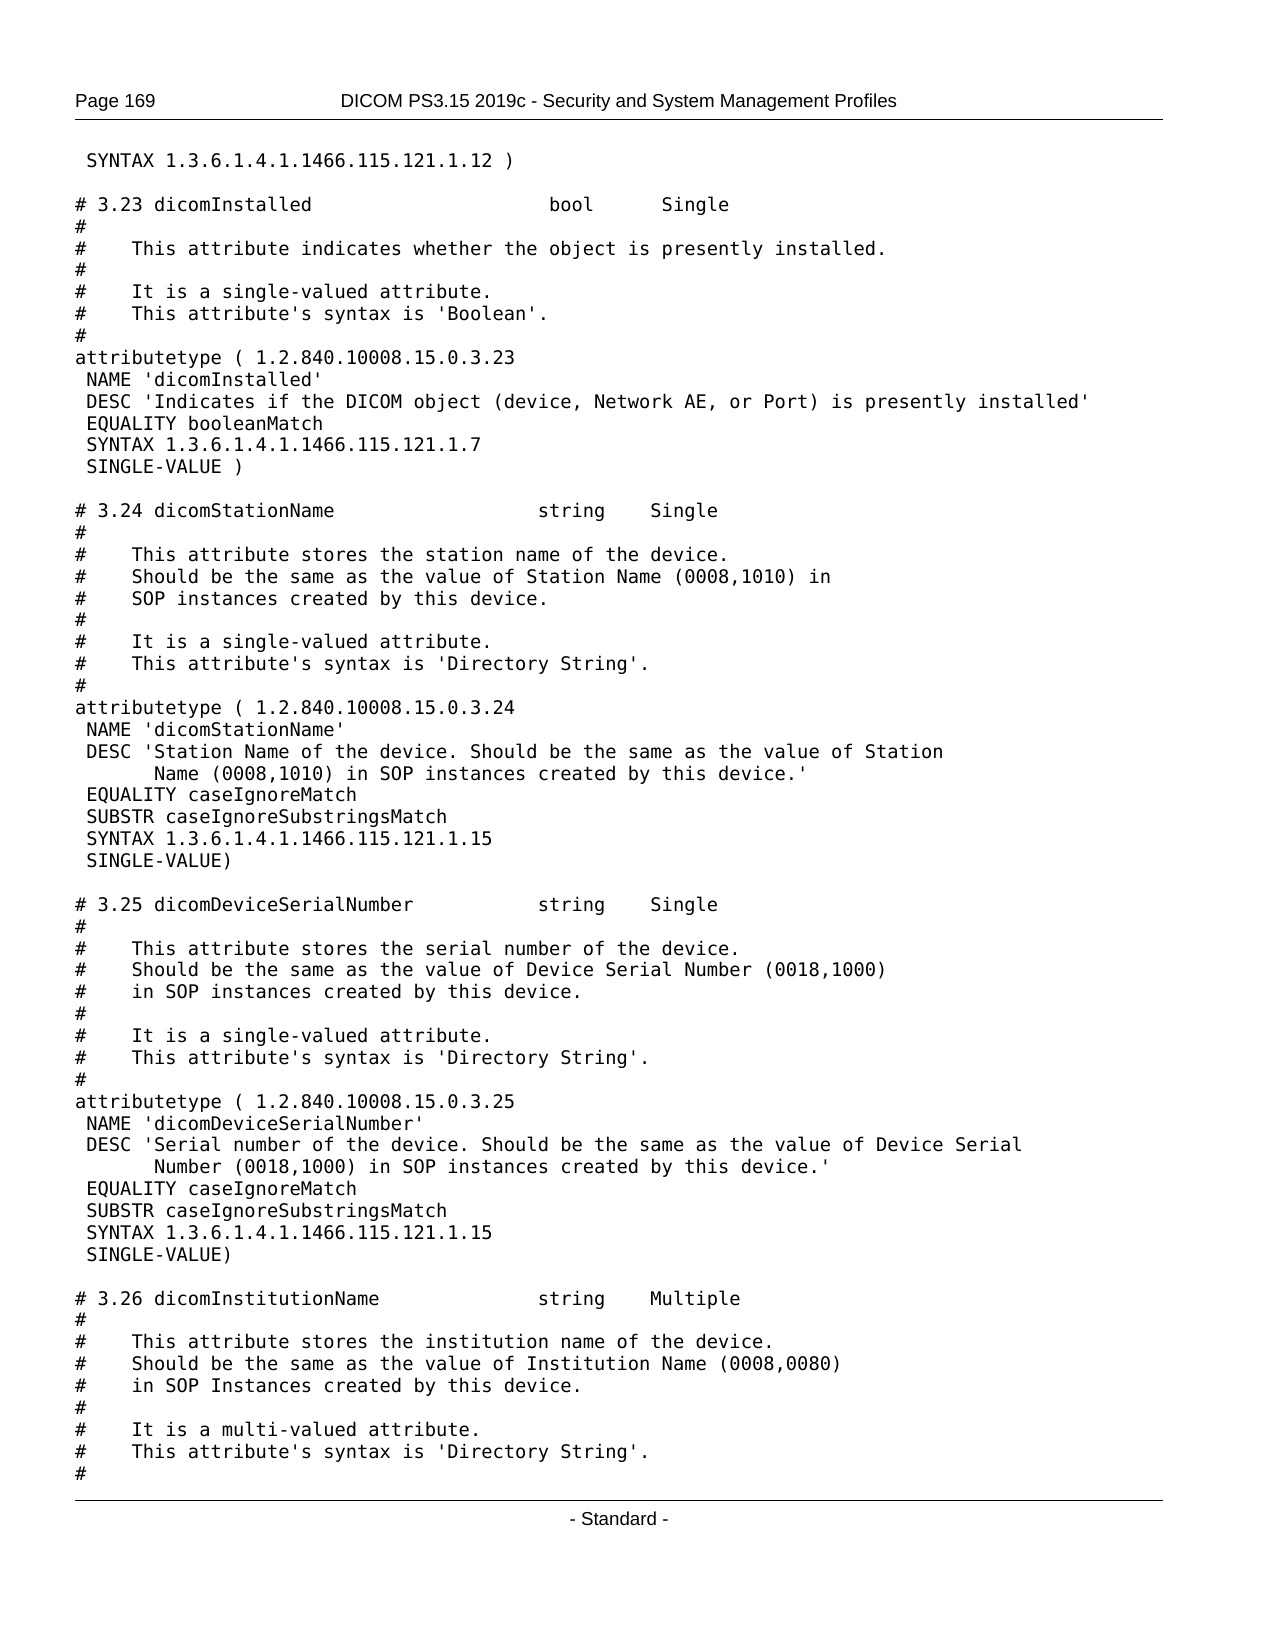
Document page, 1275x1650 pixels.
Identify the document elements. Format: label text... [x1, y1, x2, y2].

text SYNTAX 1.3.6.1.4.1.1466.115.121.1.12 ) # 3.23 dicomInstalled bool Single # # This attribute indicates whether the object is presently installed. # # It is a single-valued attribute. # This attribute's syntax is 'Boolean'. # attributetype ( 1.2.840.10008.15.0.3.23 NAME 'dicomInstalled' DESC 'Indicates if the DICOM object (device, Network AE, or Port) is presently installed' EQUALITY booleanMatch SYNTAX 1.3.6.1.4.1.1466.115.121.1.7 SINGLE-VALUE ) # 3.24 dicomStationName string Single # # This attribute stores the station name of the device. # Should be the same as the value of Station Name (0008,1010) in # SOP instances created by this device. # # It is a single-valued attribute. # This attribute's syntax is 'Directory String'. # attributetype ( 1.2.840.10008.15.0.3.24 NAME 'dicomStationName' DESC 'Station Name of the device. Should be the same as the value of Station Name (0008,1010) in SOP instances created by this device.' EQUALITY caseIgnoreMatch SUBSTR caseIgnoreSubstringsMatch SYNTAX 1.3.6.1.4.1.1466.115.121.1.15 SINGLE-VALUE) # 3.25 dicomDeviceSerialNumber string Single # # This attribute stores the serial number of the device. # Should be the same as the value of Device Serial Number (0018,1000) # in SOP instances created by this device. # # It is a single-valued attribute. # This attribute's syntax is 'Directory String'. # attributetype ( 1.2.840.10008.15.0.3.25 NAME 'dicomDeviceSerialNumber' DESC 'Serial number of the device. Should be the same as the value of Device Serial Number (0018,1000) in SOP instances created by this device.' EQUALITY caseIgnoreMatch SUBSTR caseIgnoreSubstringsMatch SYNTAX 1.3.6.1.4.1.1466.115.121.1.15 SINGLE-VALUE) # 3.26 dicomInstitutionName string Multiple # # This attribute stores the institution name of the device. # Should be the same as the value of Institution Name (0008,0080) # in SOP Instances created by this device. # # It is a multi-valued attribute. # This attribute's syntax is 'Directory String'. # [75, 150, 1162, 1484]
